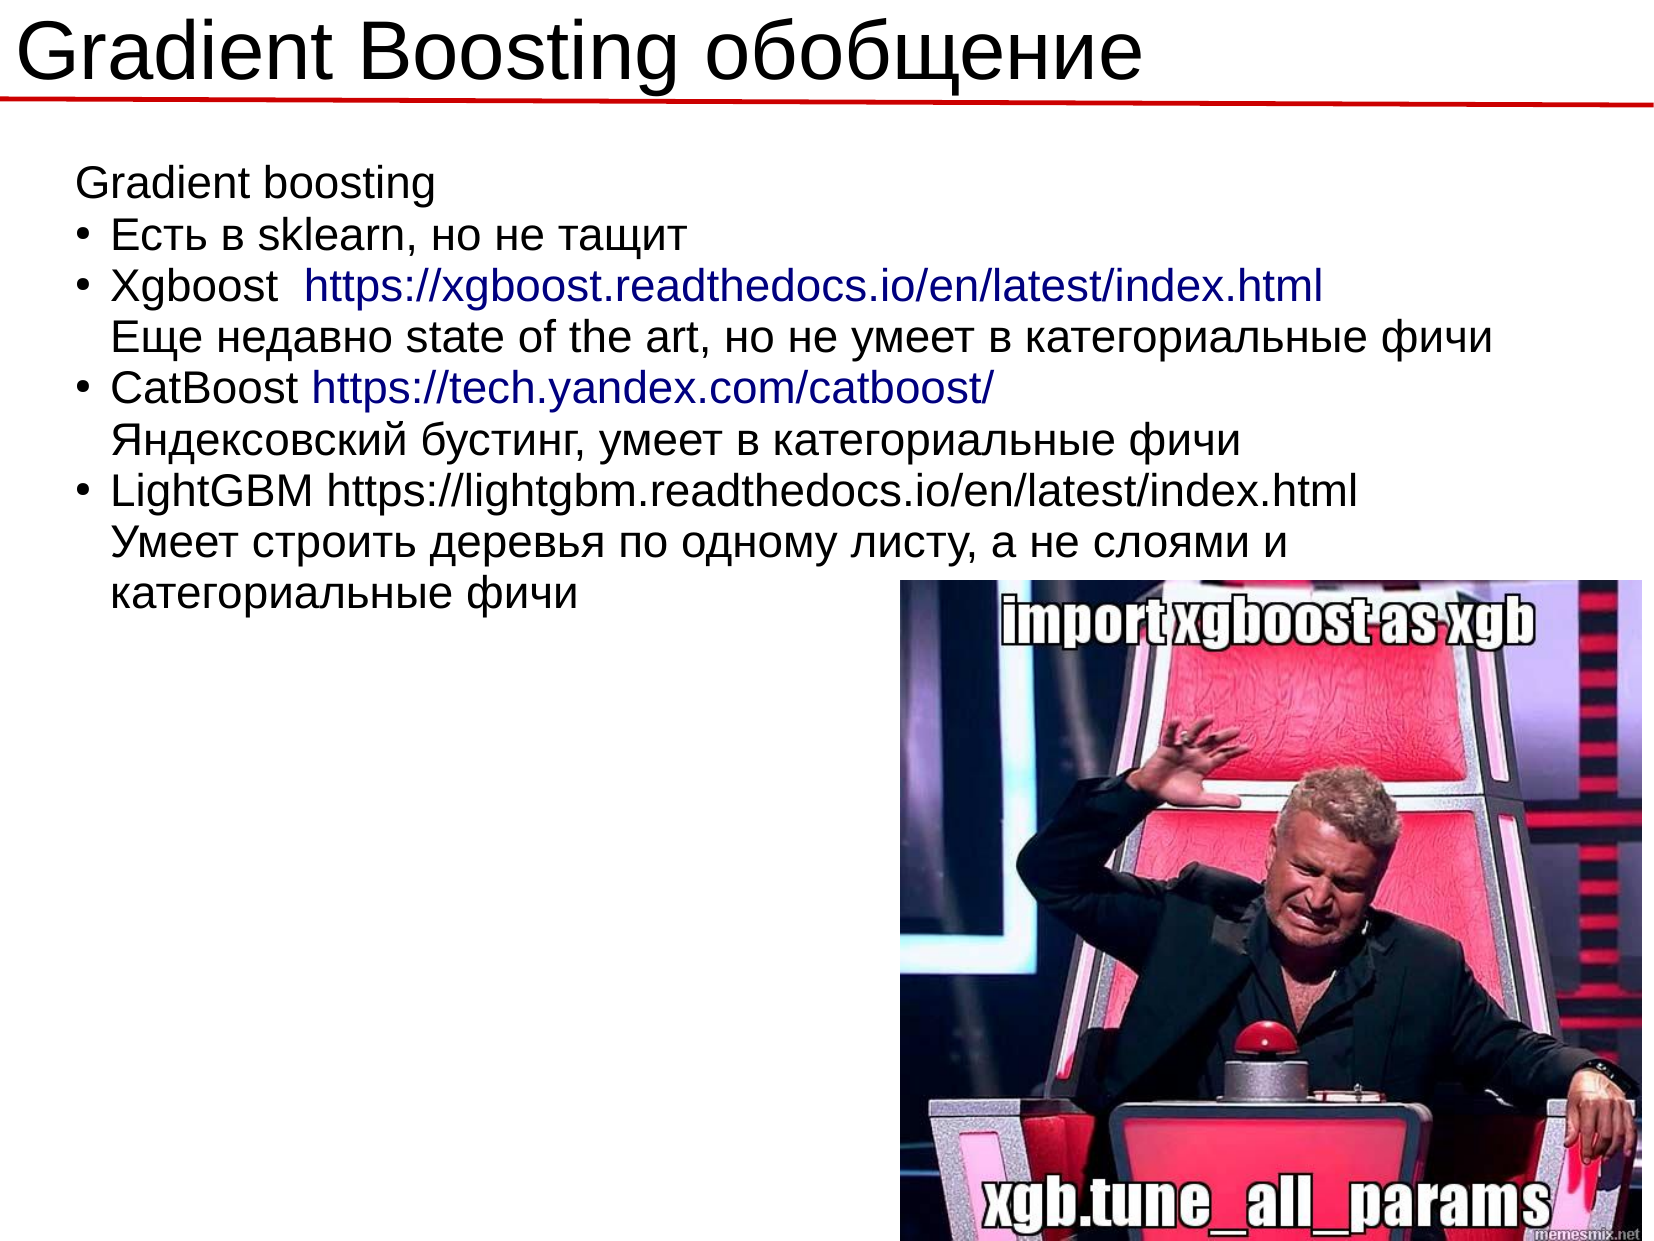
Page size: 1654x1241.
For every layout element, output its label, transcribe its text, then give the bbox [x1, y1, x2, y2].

title Gradient Boosting обобщение [15, 3, 1504, 97]
picture [900, 580, 1642, 1241]
text_box Gradient boosting Есть в sklearn, но не тащит Xgboost https://xgboost.readthedocs.io/en/latest/index.html Еще недавно state of the art, но не умеет в категориальные фичи CatBoost https://tech.yandex.com/catboost/ Яндексовский бустинг, умеет в категориальные фичи LightGBM https://lightgbm.readthedocs.io/en/latest/index.html Умеет строить деревья по одному листу, а не слоями и категориальные фичи [60, 150, 1546, 781]
